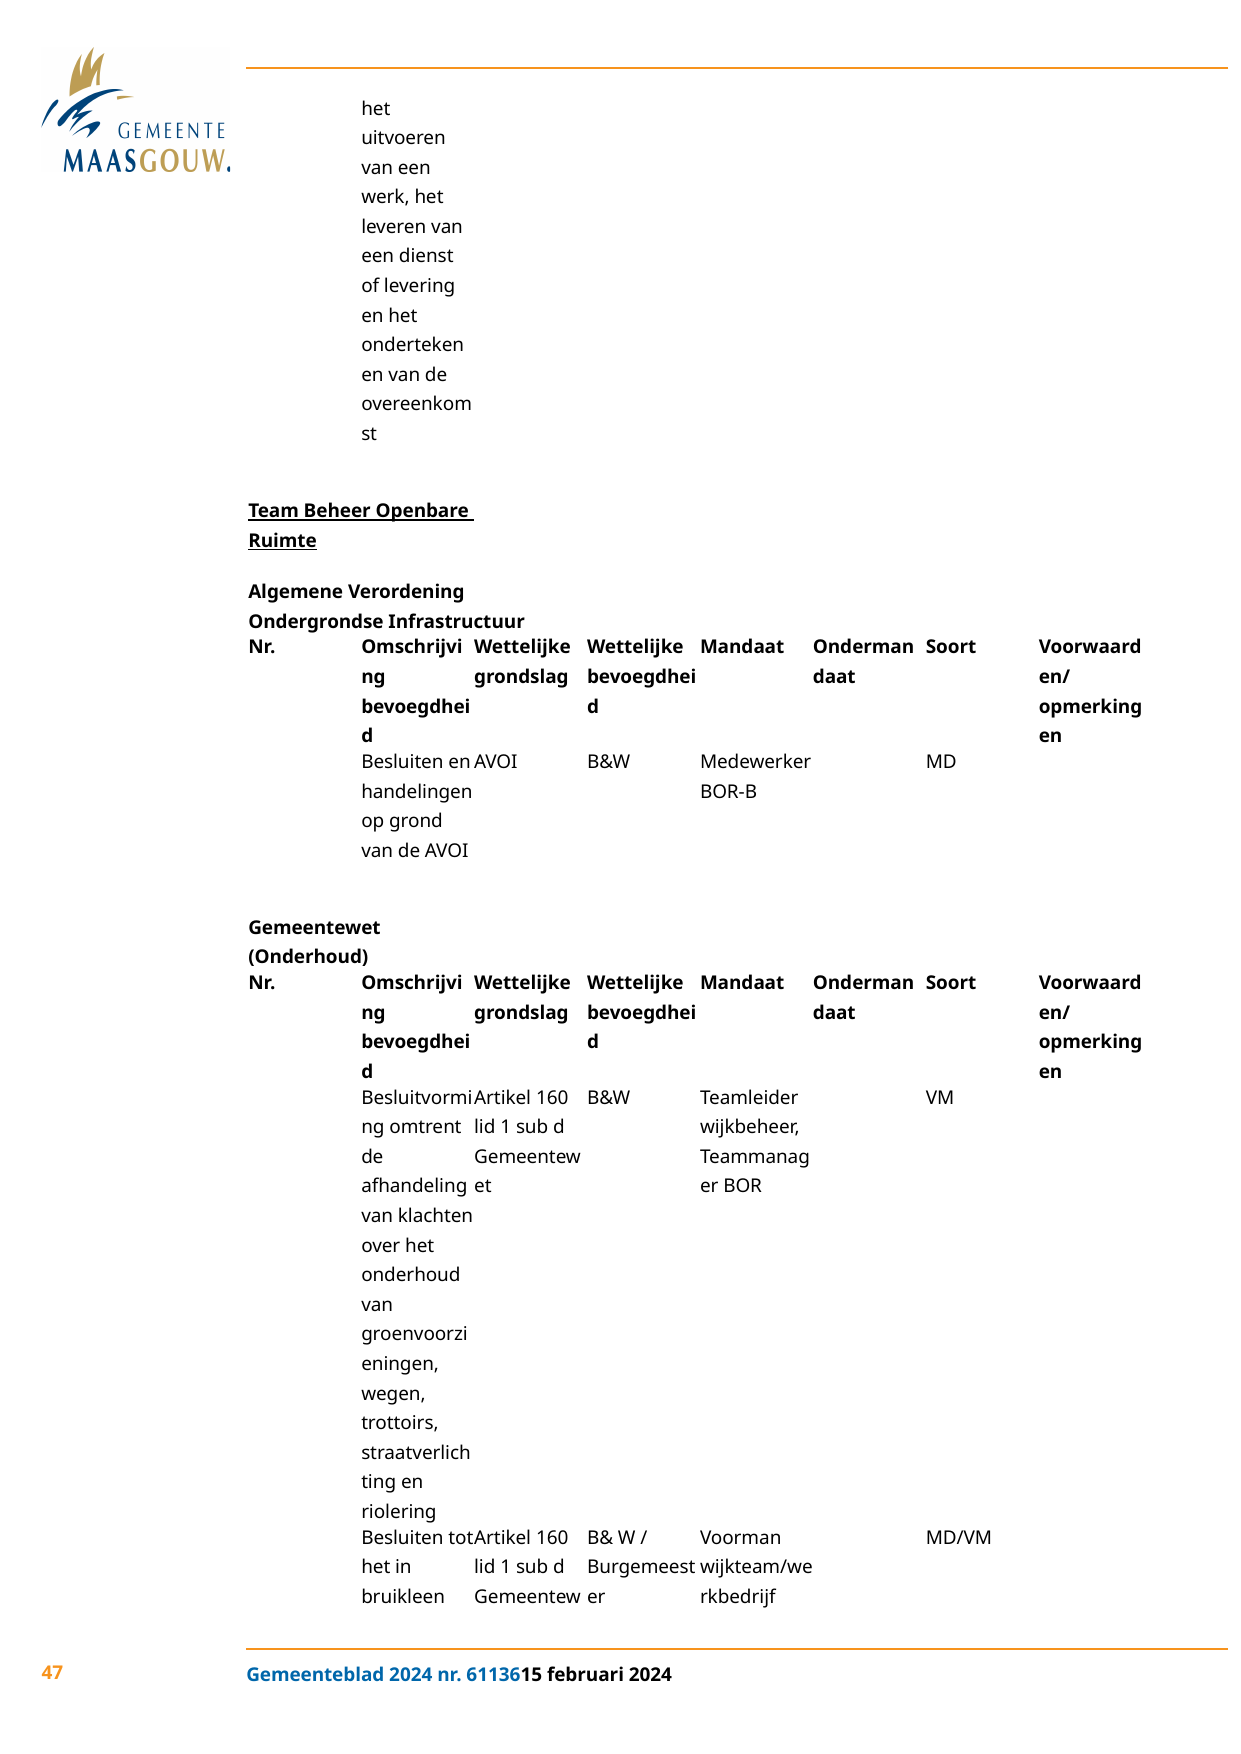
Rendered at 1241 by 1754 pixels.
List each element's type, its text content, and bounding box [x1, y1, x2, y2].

table_cell [926, 472, 1038, 497]
table_cell [700, 579, 813, 634]
table_cell [587, 579, 700, 634]
table_cell [1039, 889, 1152, 914]
table_cell [926, 95, 1038, 446]
table_cell [813, 748, 926, 863]
table_cell [474, 498, 587, 553]
table_cell Besluiten en handelingen op grond van de AVOI [361, 748, 474, 863]
table_cell Gemeentewet (Onderhoud) [248, 914, 474, 969]
table_cell Nr. [248, 970, 361, 1084]
table_cell [1039, 863, 1152, 888]
table_cell [587, 498, 700, 553]
table_cell AVOI [474, 748, 587, 863]
table_cell Wettelijke grondslag [474, 970, 587, 1084]
table_cell [926, 914, 1038, 969]
table_cell [587, 889, 700, 914]
table_cell [813, 446, 926, 472]
table_cell [813, 472, 926, 497]
table_cell [248, 95, 361, 446]
table_cell Ondermandaat [813, 970, 926, 1084]
table_cell Wettelijke bevoegdheid [587, 634, 700, 748]
table_cell [926, 863, 1038, 888]
table_cell [700, 95, 813, 446]
table_cell [1039, 1084, 1152, 1524]
table_cell Artikel 160 lid 1 sub d Gemeentewet [474, 1084, 587, 1524]
table_cell Mandaat [700, 634, 813, 748]
table_cell Voorwaarden/opmerkingen [1039, 634, 1152, 748]
table_cell Voorwaarden/opmerkingen [1039, 970, 1152, 1084]
table_cell [587, 472, 700, 497]
table_cell [474, 553, 587, 578]
table_cell [813, 914, 926, 969]
table_cell [926, 579, 1038, 634]
table_cell [587, 553, 700, 578]
table_cell [700, 553, 813, 578]
table_cell Ruimte [248, 521, 474, 553]
table_cell Ondermandaat [813, 634, 926, 748]
table_cell [813, 1084, 926, 1524]
table_cell MD [926, 748, 1038, 863]
table_cell [700, 863, 813, 888]
table_cell [248, 446, 361, 472]
table_cell Medewerker BOR-B [700, 748, 813, 863]
table_cell [926, 889, 1038, 914]
table_cell [1039, 472, 1152, 497]
table_cell Besluitvorming omtrent de afhandeling van klachten over het onderhoud van groenvoorzieningen, wegen, trottoirs, straatverlichting en riolering [361, 1084, 474, 1524]
table_cell [248, 553, 361, 578]
table_cell [700, 914, 813, 969]
table_cell B&W [587, 1084, 700, 1524]
table_cell Team Beheer Openbare [248, 498, 474, 519]
table_cell [1039, 446, 1152, 472]
table_cell Algemene Verordening Ondergrondse Infrastructuur [248, 579, 587, 634]
table_cell [1039, 95, 1152, 446]
table_cell Soort [926, 634, 1038, 748]
table_cell [474, 95, 587, 446]
table_cell [587, 863, 700, 888]
table_cell [587, 95, 700, 446]
table_cell [361, 472, 474, 497]
table_cell [813, 863, 926, 888]
table_cell [700, 498, 813, 553]
table_cell [1039, 553, 1152, 578]
table_cell [1039, 1524, 1152, 1609]
table_cell [248, 889, 361, 914]
table_cell het uitvoeren van een werk, het leveren van een dienst of levering en het ondertekenen van de overeenkomst [361, 95, 474, 446]
table_cell [248, 863, 361, 888]
picture [41, 47, 231, 172]
table_cell [361, 553, 474, 578]
table_cell [587, 446, 700, 472]
table_cell Artikel 160 lid 1 sub d Gemeentew [474, 1524, 587, 1609]
table_cell Teamleider wijkbeheer, Teammanager BOR [700, 1084, 813, 1524]
table_cell Mandaat [700, 970, 813, 1084]
table_cell [474, 914, 587, 969]
table_cell [474, 863, 587, 888]
table_cell [700, 472, 813, 497]
table_cell Wettelijke bevoegdheid [587, 970, 700, 1084]
table_cell [700, 889, 813, 914]
table_cell [813, 553, 926, 578]
table_cell [1039, 748, 1152, 863]
table_cell [813, 95, 926, 446]
table_cell Besluiten tot het in bruikleen [361, 1524, 474, 1609]
table_cell [1039, 498, 1152, 553]
table_cell [248, 1084, 361, 1524]
table_cell Soort [926, 970, 1038, 1084]
table_cell [926, 446, 1038, 472]
table_cell [474, 446, 587, 472]
table_cell [361, 863, 474, 888]
table_cell [248, 472, 361, 497]
table_cell [813, 579, 926, 634]
table_cell B&W [587, 748, 700, 863]
table_cell VM [926, 1084, 1038, 1524]
table_cell [926, 498, 1038, 553]
table_cell [474, 472, 587, 497]
table_cell Omschrijving bevoegdheid [361, 970, 474, 1084]
table_cell MD/VM [926, 1524, 1038, 1609]
table_cell [361, 889, 474, 914]
table_cell Nr. [248, 634, 361, 748]
table_cell [361, 446, 474, 472]
table_cell [248, 748, 361, 863]
table_cell [1039, 914, 1152, 969]
table_cell [813, 1524, 926, 1609]
table_cell Wettelijke grondslag [474, 634, 587, 748]
table_cell [1039, 579, 1152, 634]
table_cell [813, 498, 926, 553]
table_cell [700, 446, 813, 472]
table_cell Voorman wijkteam/werkbedrijf [700, 1524, 813, 1609]
table_cell [587, 914, 700, 969]
table_cell Omschrijving bevoegdheid [361, 634, 474, 748]
table_cell [926, 553, 1038, 578]
table_cell [248, 1524, 361, 1609]
table_cell [474, 889, 587, 914]
table_cell B& W / Burgemeester [587, 1524, 700, 1609]
table_cell [813, 889, 926, 914]
